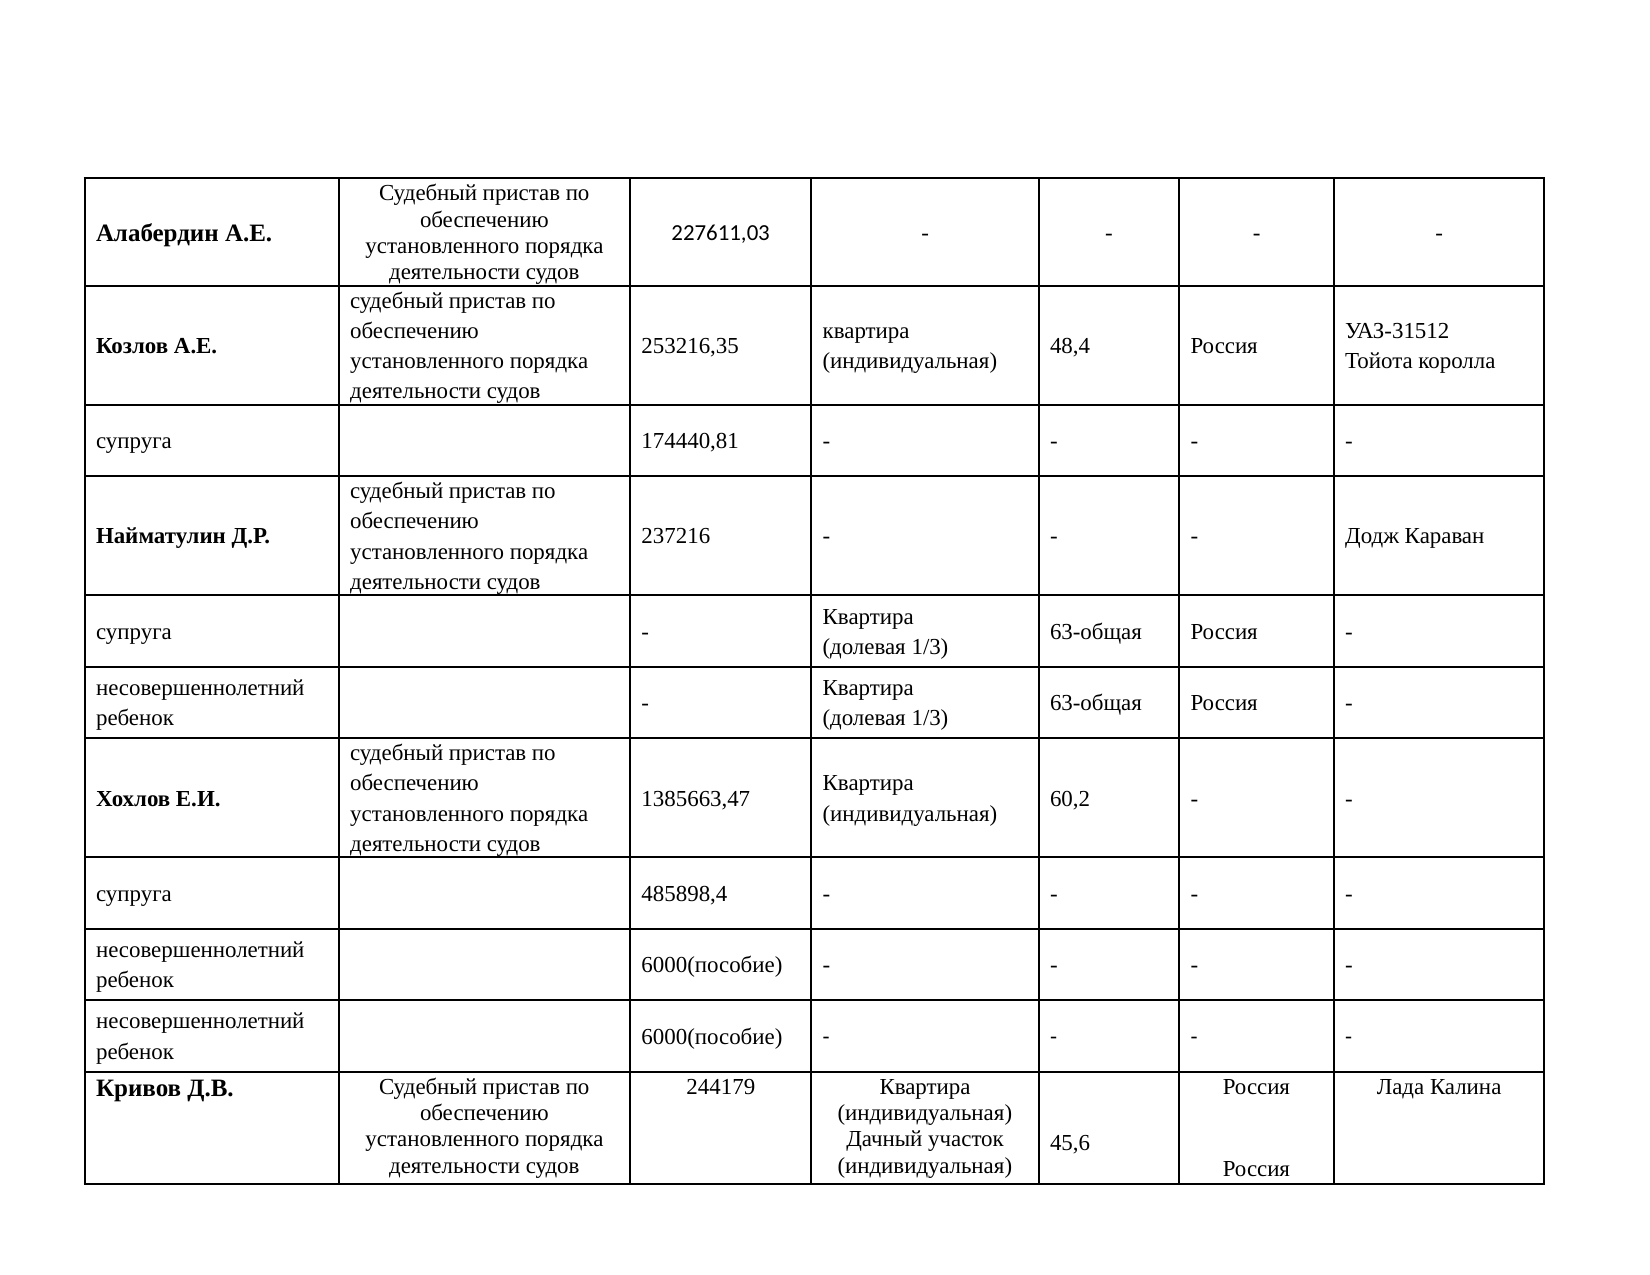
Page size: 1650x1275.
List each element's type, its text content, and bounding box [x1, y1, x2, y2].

table_cell 227611,03 [631, 179, 810, 285]
table_cell - [812, 406, 1038, 475]
table_cell - [1040, 179, 1178, 285]
table_cell Алабердин А.Е. [86, 179, 338, 285]
table_cell - [812, 930, 1038, 999]
table_cell Россия [1180, 287, 1333, 404]
table_cell судебный пристав по обеспечению установленного порядка деятельности судов [340, 287, 629, 404]
table_cell [340, 596, 629, 666]
table_cell - [1335, 930, 1543, 999]
table_cell Квартира (индивидуальная) [812, 739, 1038, 856]
table_cell УАЗ-31512 Тойота королла [1335, 287, 1543, 404]
table_cell 1385663,47 [631, 739, 810, 856]
table_cell - [812, 179, 1038, 285]
table_cell 48,4 [1040, 287, 1178, 404]
table_cell 485898,4 [631, 858, 810, 928]
table_cell супруга [86, 406, 338, 475]
table_cell Квартира (долевая 1/3) [812, 596, 1038, 666]
table_cell Судебный пристав по обеспечению установленного порядка деятельности судов [340, 1073, 629, 1183]
table_cell - [812, 858, 1038, 928]
table_cell - [631, 668, 810, 737]
table_cell - [1335, 179, 1543, 285]
table_cell - [1335, 1001, 1543, 1071]
table_cell 60,2 [1040, 739, 1178, 856]
table_cell - [1335, 406, 1543, 475]
table_cell - [1335, 739, 1543, 856]
table_cell Хохлов Е.И. [86, 739, 338, 856]
table_cell супруга [86, 596, 338, 666]
table_cell - [812, 477, 1038, 594]
table_cell - [1180, 930, 1333, 999]
table_cell судебный пристав по обеспечению установленного порядка деятельности судов [340, 477, 629, 594]
table_cell 237216 [631, 477, 810, 594]
table_cell несовершеннолетний ребенок [86, 1001, 338, 1071]
table_cell 6000(пособие) [631, 1001, 810, 1071]
table_cell - [1180, 858, 1333, 928]
table_cell 45,6 [1040, 1073, 1178, 1183]
table_cell 63-общая [1040, 668, 1178, 737]
table_cell Квартира (долевая 1/3) [812, 668, 1038, 737]
table_cell - [1180, 739, 1333, 856]
table_cell [340, 1001, 629, 1071]
table_cell Россия [1180, 596, 1333, 666]
table_cell - [1335, 668, 1543, 737]
table_cell несовершеннолетний ребенок [86, 930, 338, 999]
table_cell 6000(пособие) [631, 930, 810, 999]
table_cell 174440,81 [631, 406, 810, 475]
table_cell [340, 858, 629, 928]
table_cell Квартира (индивидуальная) Дачный участок (индивидуальная) [812, 1073, 1038, 1183]
table_cell - [631, 596, 810, 666]
table_cell - [1335, 596, 1543, 666]
table_cell - [812, 1001, 1038, 1071]
table_cell Козлов А.Е. [86, 287, 338, 404]
table_cell 63-общая [1040, 596, 1178, 666]
table_cell квартира (индивидуальная) [812, 287, 1038, 404]
table_cell судебный пристав по обеспечению установленного порядка деятельности судов [340, 739, 629, 856]
table_cell - [1040, 406, 1178, 475]
table_cell Россия Россия [1180, 1073, 1333, 1183]
table_cell - [1040, 477, 1178, 594]
table_cell [340, 668, 629, 737]
table_cell Судебный пристав по обеспечению установленного порядка деятельности судов [340, 179, 629, 285]
table_cell - [1180, 406, 1333, 475]
table_cell - [1180, 477, 1333, 594]
table_cell Россия [1180, 668, 1333, 737]
table_cell Найматулин Д.Р. [86, 477, 338, 594]
table_cell [340, 930, 629, 999]
table_cell - [1040, 1001, 1178, 1071]
table_cell - [1040, 858, 1178, 928]
table_cell Додж Караван [1335, 477, 1543, 594]
table_cell [340, 406, 629, 475]
table_cell - [1040, 930, 1178, 999]
table_cell Лада Калина [1335, 1073, 1543, 1183]
table_cell - [1180, 179, 1333, 285]
table_cell - [1180, 1001, 1333, 1071]
table_cell супруга [86, 858, 338, 928]
table_cell 253216,35 [631, 287, 810, 404]
table_cell - [1335, 858, 1543, 928]
table_cell несовершеннолетний ребенок [86, 668, 338, 737]
table_cell Кривов Д.В. [86, 1073, 338, 1183]
table_cell 244179 [631, 1073, 810, 1183]
